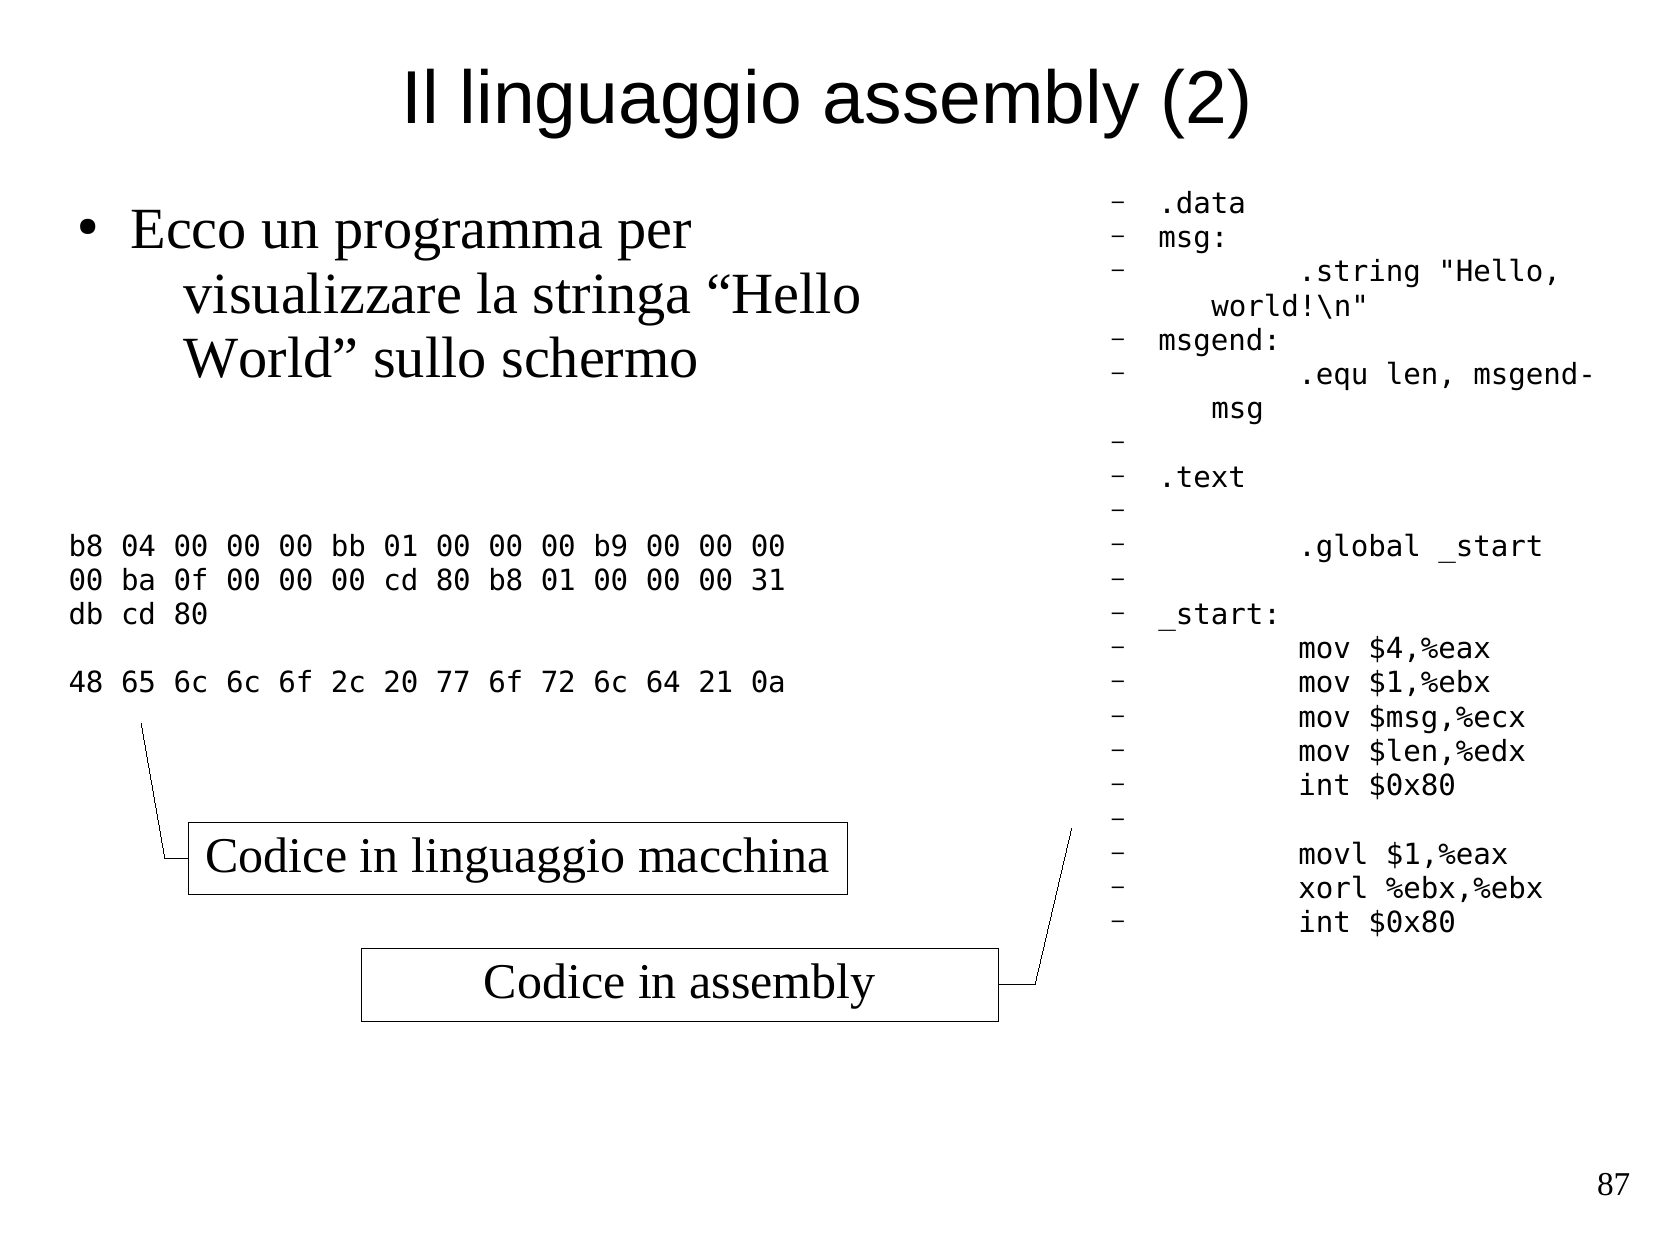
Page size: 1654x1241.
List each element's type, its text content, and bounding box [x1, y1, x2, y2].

list Ecco un programma per visualizzare la stringa “Hello World” sullo schermo [42, 196, 884, 1187]
text_box .data msg: .string "Hello, world!\n" msgend: .equ len, msgend-msg .text .global _start _start: mov $4,%eax mov $1,%ebx mov $msg,%ecx mov $len,%edx int $0x80 movl $1,%eax xorl %ebx,%ebx int $0x80 [999, 186, 1616, 1157]
text_box Codice in assembly [884, 948, 999, 1022]
title Il linguaggio assembly (2) [37, 30, 1617, 166]
